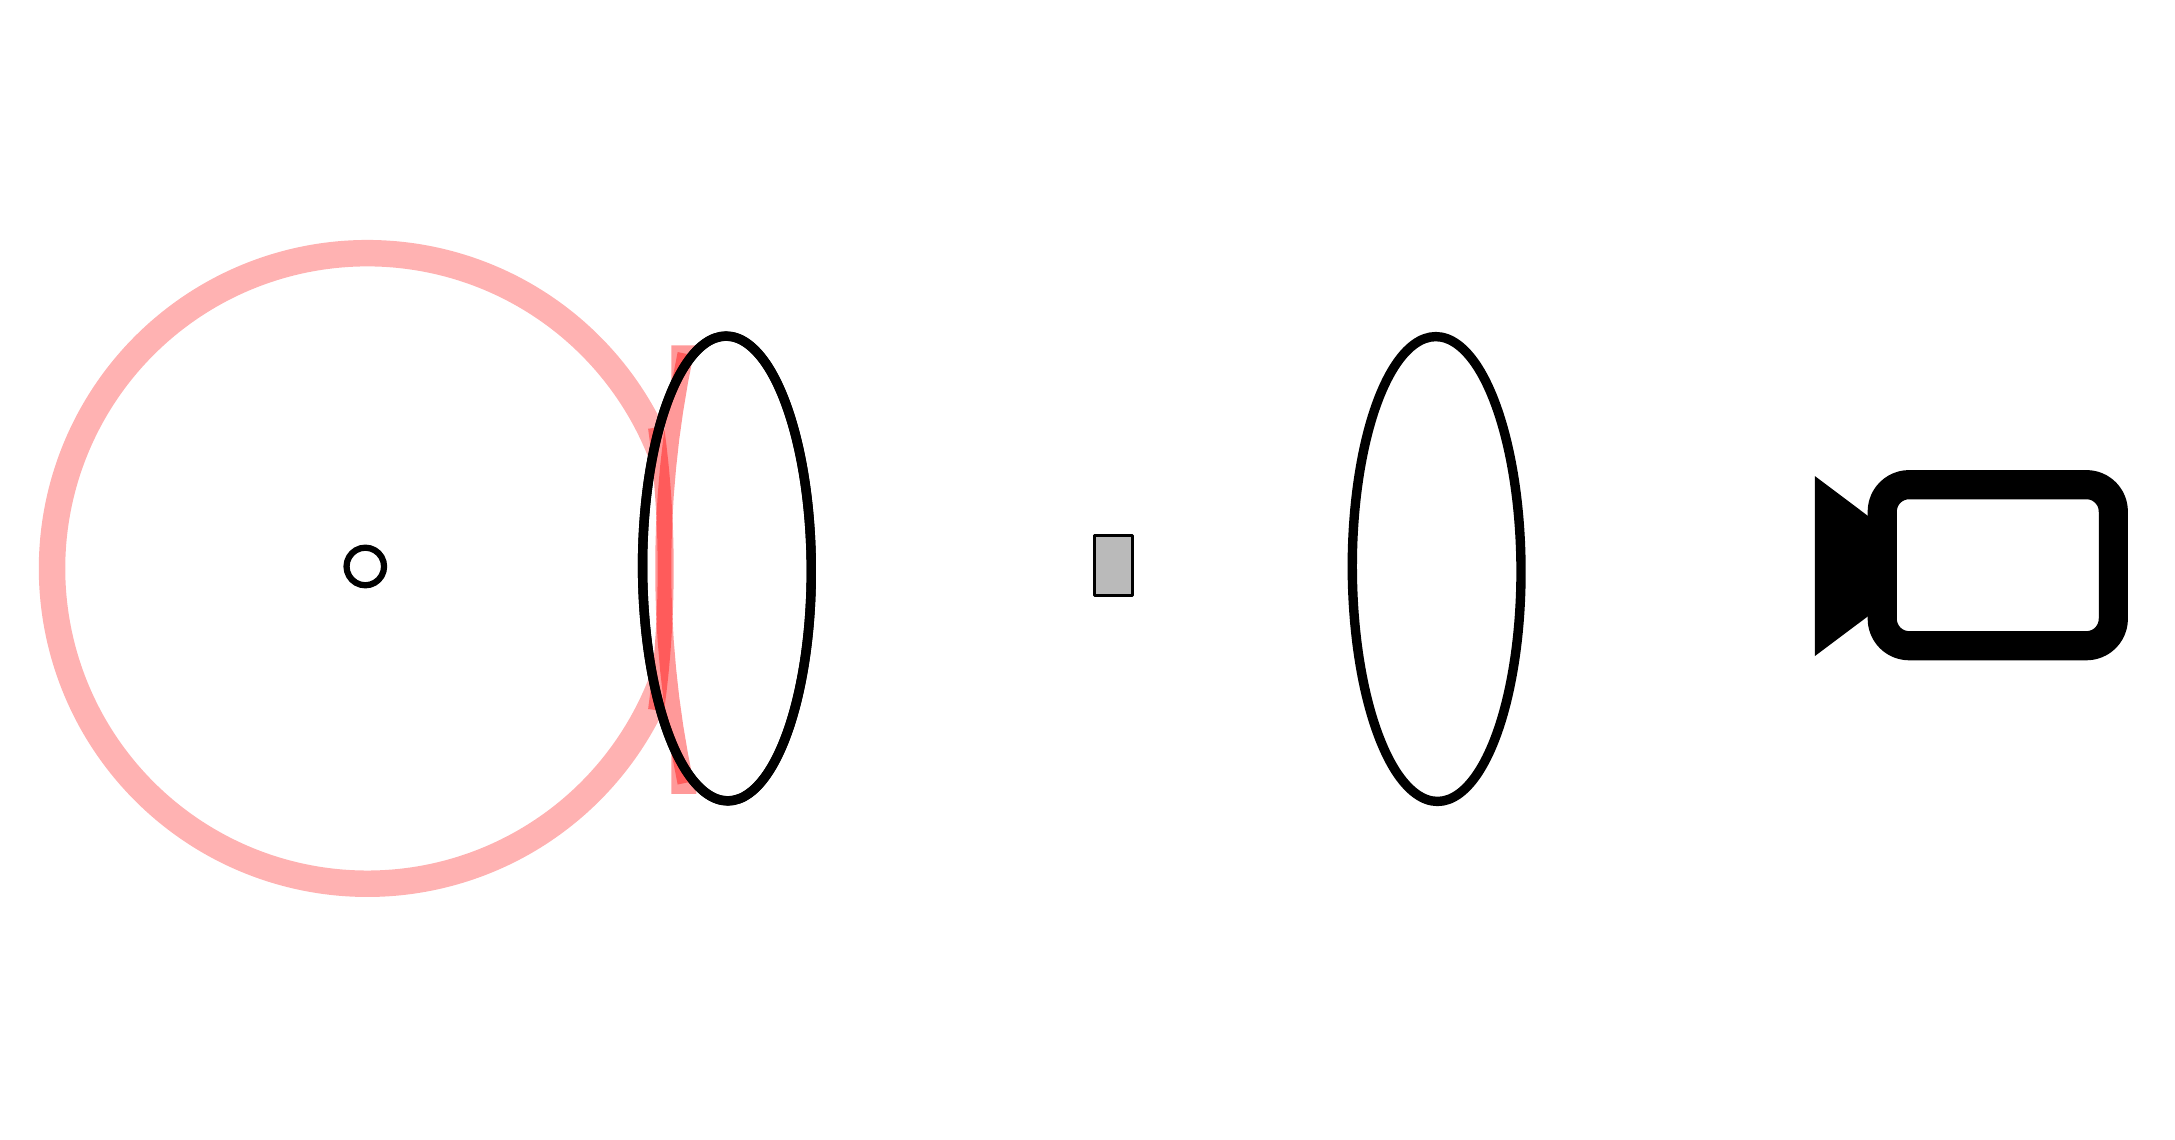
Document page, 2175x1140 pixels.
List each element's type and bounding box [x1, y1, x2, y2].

text_box [1094, 535, 1133, 596]
text_box [38, 239, 658, 897]
text_box [672, 352, 687, 377]
text_box [648, 341, 806, 796]
text_box [1814, 476, 1875, 657]
text_box [1352, 336, 1522, 802]
text_box [1882, 484, 2114, 646]
text_box [672, 757, 688, 785]
